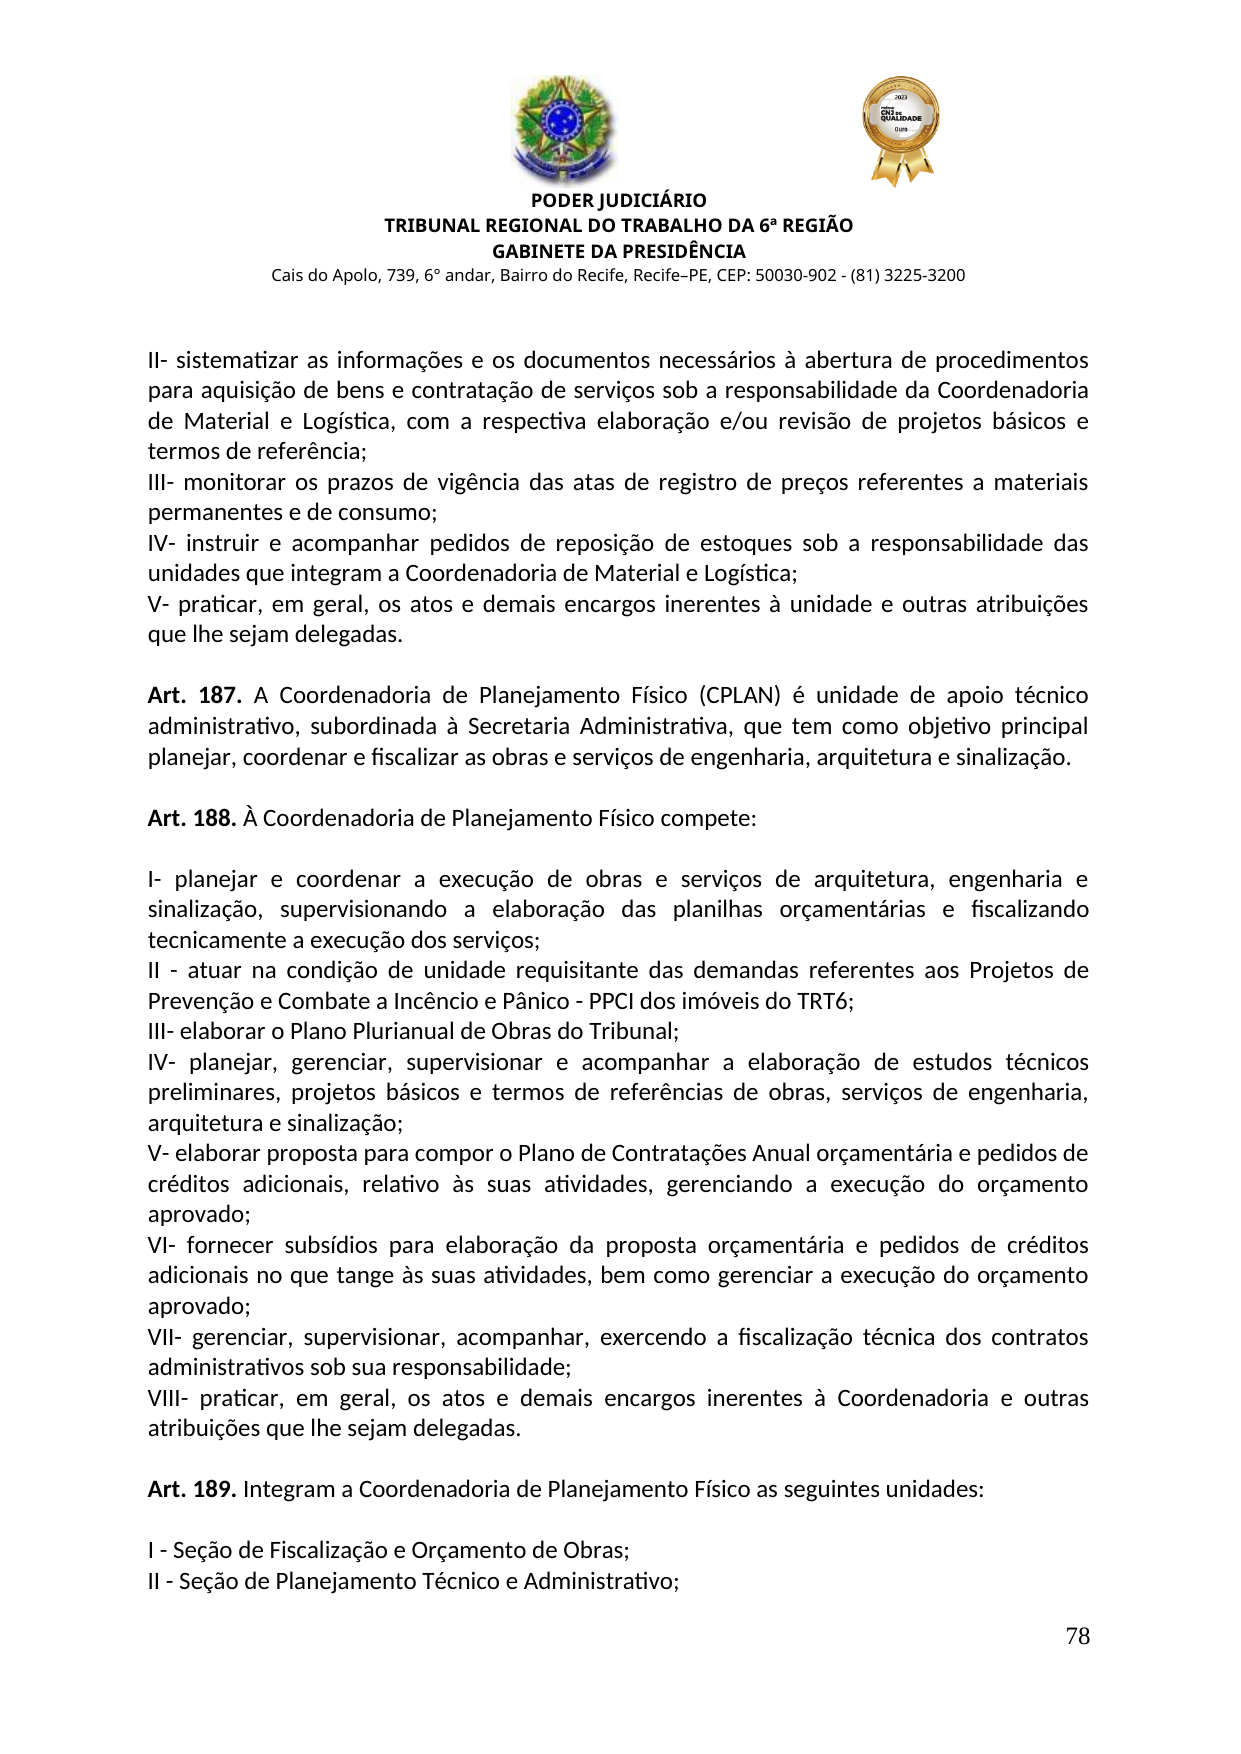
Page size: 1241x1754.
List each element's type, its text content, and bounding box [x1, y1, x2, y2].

picture [862, 76, 940, 188]
subtitle IV- instruir e acompanhar pedidos de reposição de estoques sob a responsabilidade das unidades que integram a Coordenadoria de Material e Logística; [147, 527, 1090, 588]
subtitle III- monitorar os prazos de vigência das atas de registro de preços referentes a materiais permanentes e de consumo; [147, 466, 1090, 527]
subtitle II - atuar na condição de unidade requisitante das demandas referentes aos Projetos de Prevenção e Combate a Incêncio e Pânico - PPCI dos imóveis do TRT6; [147, 954, 1090, 1015]
subtitle Art. 188. À Coordenadoria de Planejamento Físico compete: [147, 802, 1090, 832]
subtitle V- praticar, em geral, os atos e demais encargos inerentes à unidade e outras atribuições que lhe sejam delegadas. [147, 588, 1090, 649]
subtitle VII- gerenciar, supervisionar, acompanhar, exercendo a fiscalização técnica dos contratos administrativos sob sua responsabilidade; [147, 1321, 1090, 1382]
subtitle VI- fornecer subsídios para elaboração da proposta orçamentária e pedidos de créditos adicionais no que tange às suas atividades, bem como gerenciar a execução do orçamento aprovado; [147, 1229, 1090, 1321]
picture [191, 75, 300, 188]
subtitle II- sistematizar as informações e os documentos necessários à abertura de procedimentos para aquisição de bens e contratação de serviços sob a responsabilidade da Coordenadoria de Material e Logística, com a respectiva elaboração e/ou revisão de projetos básicos e termos de referência; [147, 344, 1090, 466]
subtitle Art. 187. A Coordenadoria de Planejamento Físico (CPLAN) é unidade de apoio técnico administrativo, subordinada à Secretaria Administrativa, que tem como objetivo principal planejar, coordenar e fiscalizar as obras e serviços de engenharia, arquitetura e sinalização. [147, 680, 1090, 771]
picture [510, 75, 619, 188]
subtitle I - Seção de Fiscalização e Orçamento de Obras; [148, 1534, 1090, 1565]
subtitle IV- planejar, gerenciar, supervisionar e acompanhar a elaboração de estudos técnicos preliminares, projetos básicos e termos de referências de obras, serviços de engenharia, arquitetura e sinalização; [147, 1046, 1090, 1137]
subtitle I- planejar e coordenar a execução de obras e serviços de arquitetura, engenharia e sinalização, supervisionando a elaboração das planilhas orçamentárias e fiscalizando tecnicamente a execução dos serviços; [147, 863, 1090, 954]
subtitle II - Seção de Planejamento Técnico e Administrativo; [147, 1565, 1090, 1595]
subtitle Art. 189. Integram a Coordenadoria de Planejamento Físico as seguintes unidades: [147, 1473, 1090, 1504]
subtitle VIII- praticar, em geral, os atos e demais encargos inerentes à Coordenadoria e outras atribuições que lhe sejam delegadas. [147, 1382, 1090, 1443]
subtitle III- elaborar o Plano Plurianual de Obras do Tribunal; [147, 1015, 1090, 1046]
subtitle V- elaborar proposta para compor o Plano de Contratações Anual orçamentária e pedidos de créditos adicionais, relativo às suas atividades, gerenciando a execução do orçamento aprovado; [147, 1137, 1090, 1229]
